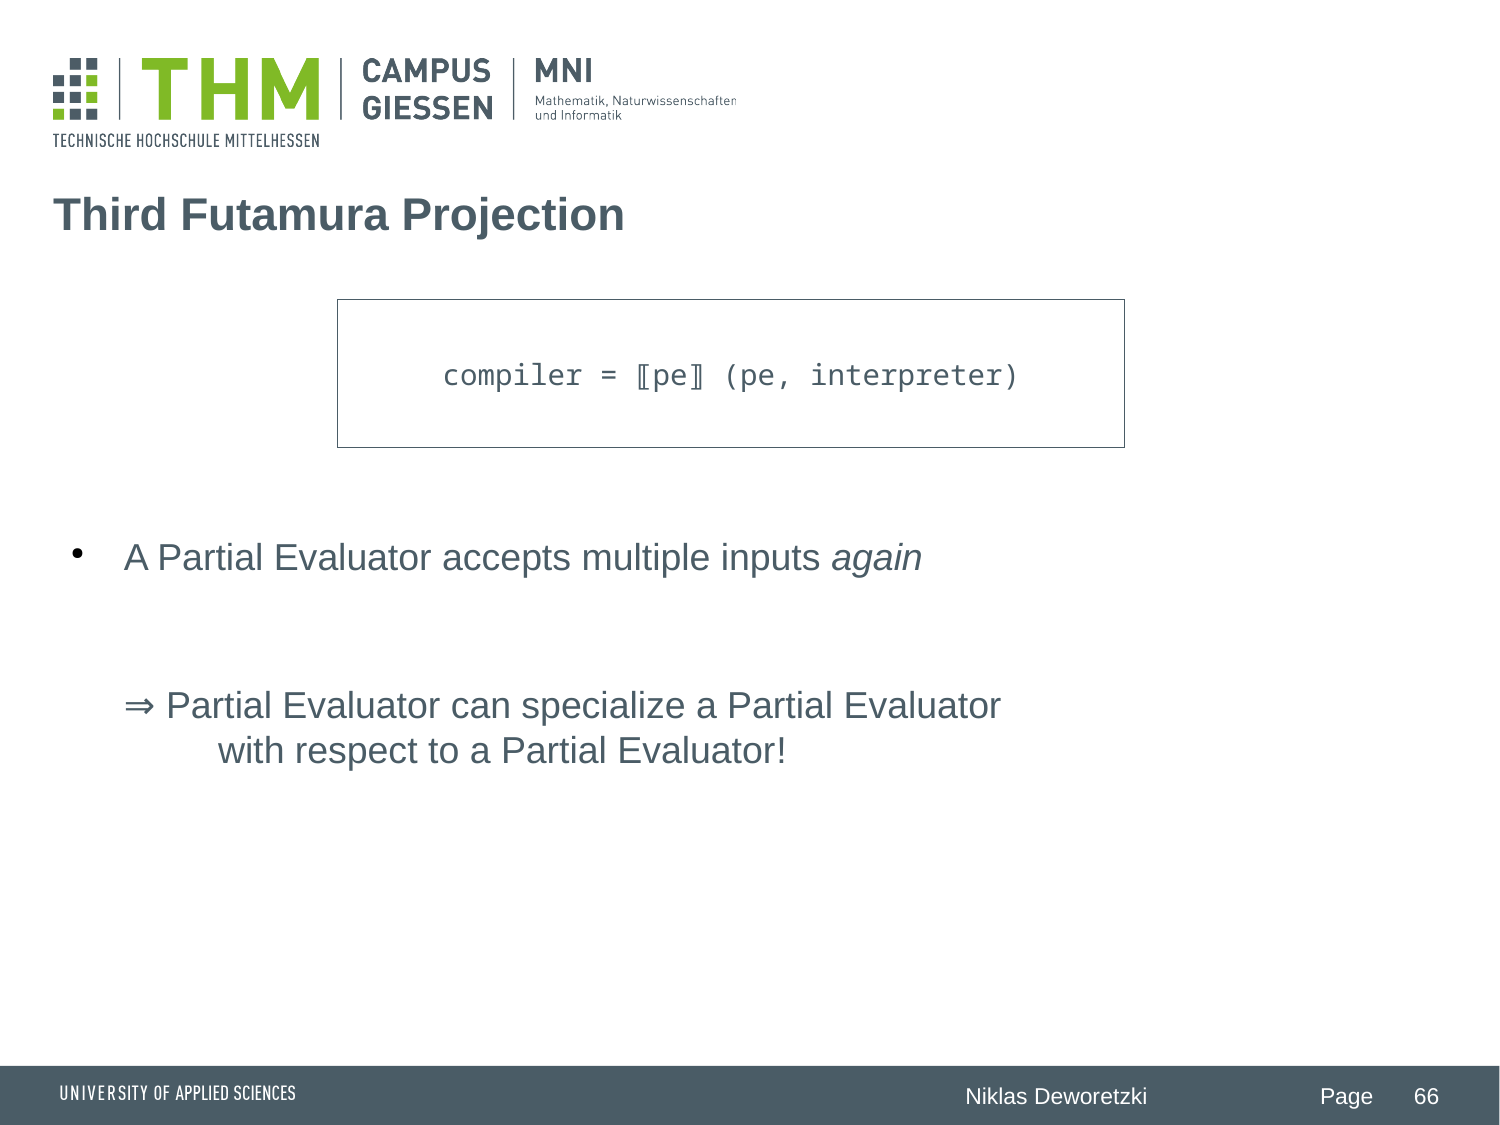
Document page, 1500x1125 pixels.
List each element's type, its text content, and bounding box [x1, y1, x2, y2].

title Third Futamura Projection [53, 177, 1435, 272]
picture [59, 1082, 296, 1104]
text_box compiler = ⟦pe⟧ (pe, interpreter) [337, 299, 1125, 448]
list A Partial Evaluator accepts multiple inputs again ⇒ Partial Evaluator can specialize a Partial Evaluator with respect to a Partial Evaluator! [53, 525, 1436, 1013]
picture [53, 58, 736, 147]
slide_number [1376, 1073, 1455, 1118]
